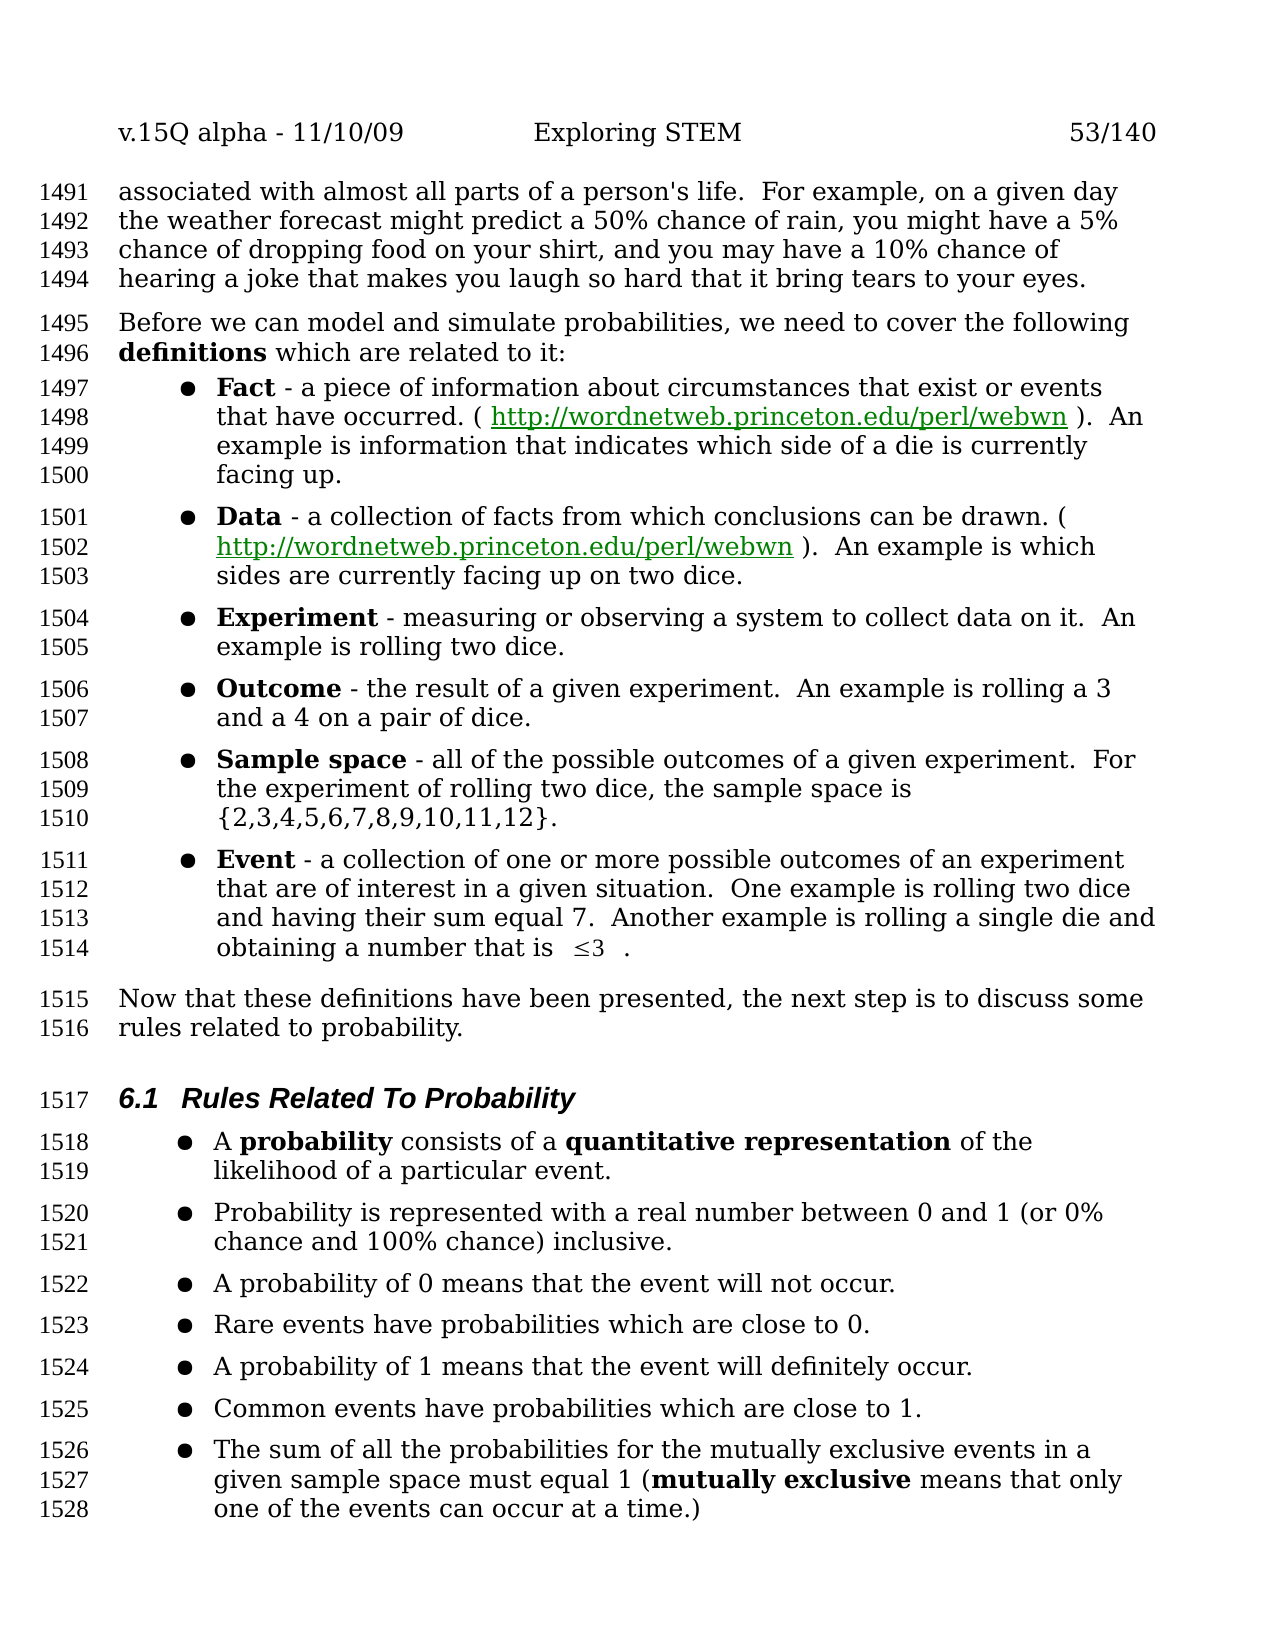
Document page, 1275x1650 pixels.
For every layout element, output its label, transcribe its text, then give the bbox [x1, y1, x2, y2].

list Event - a collection of one or more possible outcomes of an experiment that are of interest in a given situation. One example is rolling two dice and having their sum equal 7. Another example is rolling a single die and obtaining a number that is. [178, 845, 1157, 963]
list A probability of 0 means that the event will not occur. [175, 1269, 1157, 1298]
subtitle Rules Related To Probability [118, 1082, 1157, 1115]
list A probability consists of a quantitative representation of the likelihood of a particular event. [175, 1127, 1157, 1186]
list Rare events have probabilities which are close to 0. [175, 1311, 1157, 1340]
list The sum of all the probabilities for the mutually exclusive events in a given sample space must equal 1 (mutually exclusive means that only one of the events can occur at a time.) [175, 1436, 1157, 1523]
list Common events have probabilities which are close to 1. [175, 1394, 1157, 1423]
list Experiment - measuring or observing a system to collect data on it. An example is rolling two dice. [178, 603, 1157, 661]
list Fact - a piece of information about circumstances that exist or events that have occurred. ( http://wordnetweb.princeton.edu/perl/webwn ). An example is information that indicates which side of a die is currently facing up. [178, 373, 1157, 490]
list Outcome - the result of a given experiment. An example is rolling a 3 and a 4 on a pair of dice. [178, 674, 1157, 732]
list Probability is represented with a real number between 0 and 1 (or 0% chance and 100% chance) inclusive. [175, 1198, 1157, 1256]
list Data - a collection of facts from which conclusions can be drawn. ( http://wordnetweb.princeton.edu/perl/webwn ). An example is which sides are currently facing up on two dice. [178, 502, 1157, 590]
text Before we can model and simulate probabilities, we need to cover the following definitions which are related to it: [118, 308, 1157, 367]
list Sample space - all of the possible outcomes of a given experiment. For the experiment of rolling two dice, the sample space is {2,3,4,5,6,7,8,9,10,11,12}. [178, 745, 1157, 832]
text associated with almost all parts of a person's life. For example, on a given day the weather forecast might predict a 50% chance of rain, you might have a 5% chance of dropping food on your shirt, and you may have a 10% chance of hearing a joke that makes you laugh so hard that it bring tears to your eyes. [118, 177, 1157, 293]
list A probability of 1 means that the event will definitely occur. [175, 1352, 1157, 1381]
text Now that these definitions have been presented, the next step is to discuss some rules related to probability. [118, 984, 1157, 1042]
